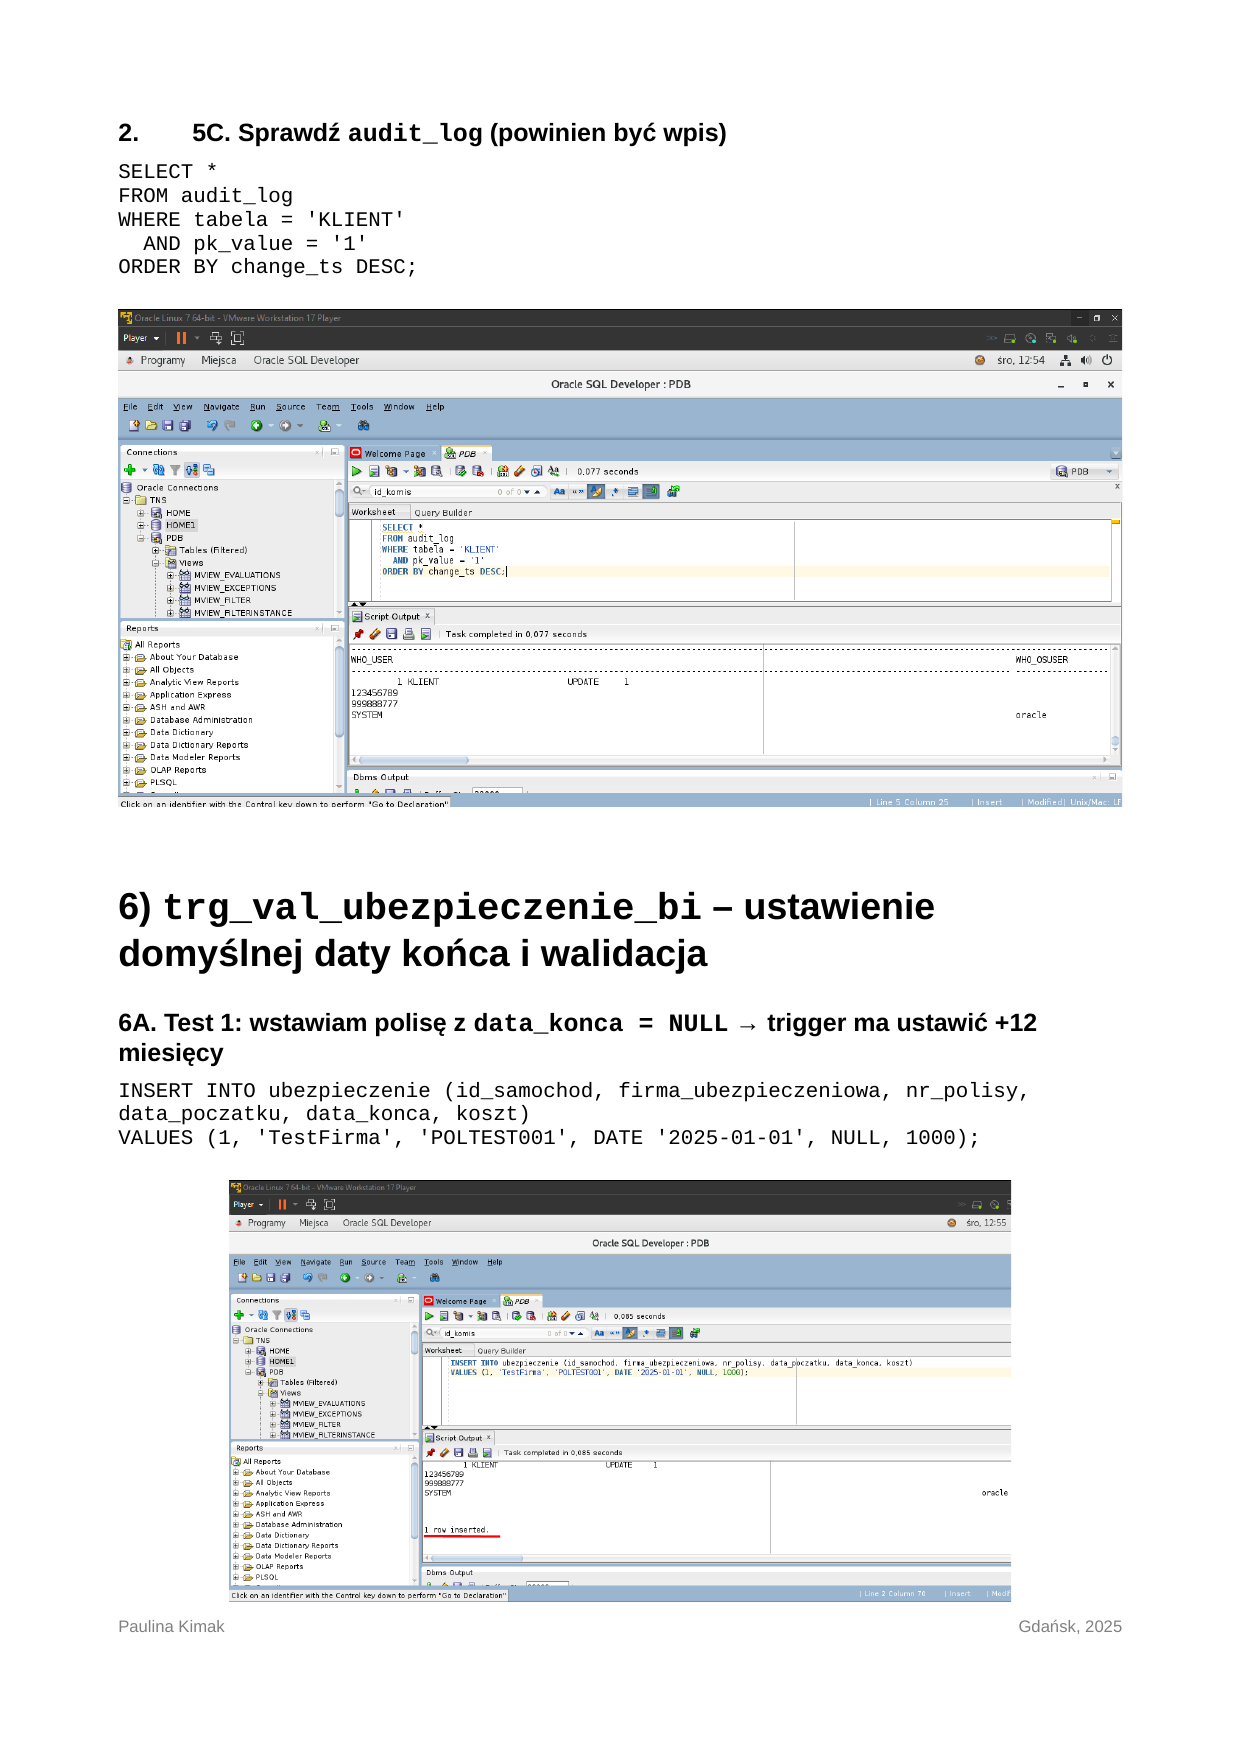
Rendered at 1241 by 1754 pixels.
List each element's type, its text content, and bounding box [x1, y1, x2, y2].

picture [229, 1180, 1012, 1602]
text ORDER BY change_ts DESC; [118, 256, 1122, 280]
subtitle 6A. Test 1: wstawiam polisę z data_konca = NULL → trigger ma ustawić +12 miesięcy [118, 1007, 1122, 1067]
subtitle 5C. Sprawdź audit_log (powinien być wpis) [118, 118, 1122, 149]
picture [118, 309, 1123, 807]
text FROM audit_log [118, 185, 1122, 209]
text VALUES (1, 'TestFirma', 'POLTEST001', DATE '2025-01-01', NULL, 1000); [118, 1127, 1122, 1151]
subtitle 6) trg_val_ubezpieczenie_bi – ustawienie domyślnej daty końca i walidacja [118, 884, 1122, 974]
text AND pk_value = '1' [118, 232, 1122, 256]
text SELECT * [118, 162, 1122, 185]
text INSERT INTO ubezpieczenie (id_samochod, firma_ubezpieczeniowa, nr_polisy, data_poczatku, data_konca, koszt) [118, 1080, 1122, 1127]
text WHERE tabela = 'KLIENT' [118, 209, 1122, 232]
